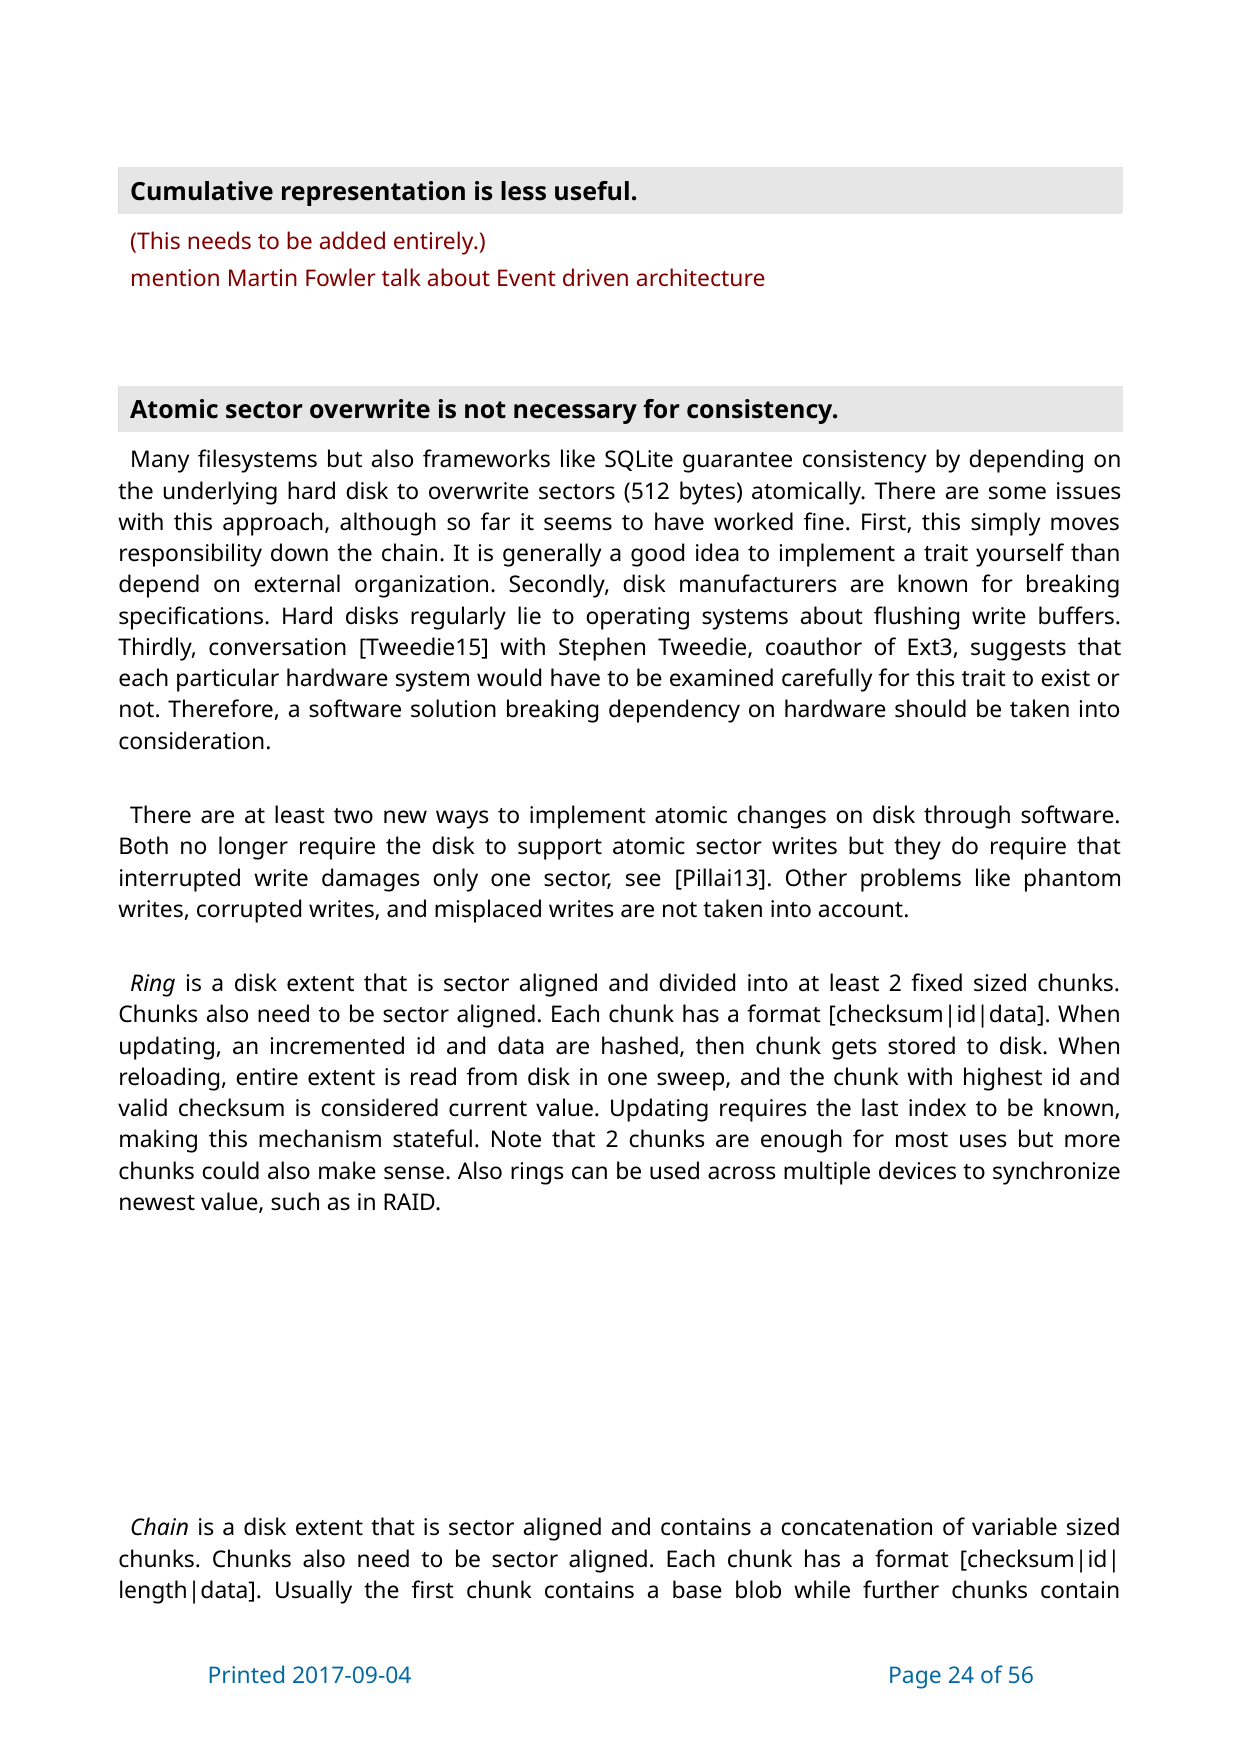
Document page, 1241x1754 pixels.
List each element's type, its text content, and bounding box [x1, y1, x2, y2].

text mention Martin Fowler talk about Event driven architecture [118, 262, 1122, 293]
text Chain is a disk extent that is sector aligned and contains a concatenation of variable sized chunks. Chunks also need to be sector aligned. Each chunk has a format [checksum|id|length|data]. Usually the first chunk contains a base blob while further chunks contain [118, 1511, 1122, 1605]
subtitle Atomic sector overwrite is not necessary for consistency. [119, 387, 1122, 431]
text Ring is a disk extent that is sector aligned and divided into at least 2 fixed sized chunks. Chunks also need to be sector aligned. Each chunk has a format [checksum|id|data]. When updating, an incremented id and data are hashed, then chunk gets stored to disk. When reloading, entire extent is read from disk in one sweep, and the chunk with highest id and valid checksum is considered current value. Updating requires the last index to be known, making this mechanism stateful. Note that 2 chunks are enough for most uses but more chunks could also make sense. Also rings can be used across multiple devices to synchronize newest value, such as in RAID. [118, 967, 1122, 1217]
text Many filesystems but also frameworks like SQLite guarantee consistency by depending on the underlying hard disk to overwrite sectors (512 bytes) atomically. There are some issues with this approach, although so far it seems to have worked fine. First, this simply moves responsibility down the chain. It is generally a good idea to implement a trait yourself than depend on external organization. Secondly, disk manufacturers are known for breaking specifications. Hard disks regularly lie to operating systems about flushing write buffers. Thirdly, conversation [Tweedie15] with Stephen Tweedie, coauthor of Ext3, suggests that each particular hardware system would have to be examined carefully for this trait to exist or not. Therefore, a software solution breaking dependency on hardware should be taken into consideration. [118, 443, 1122, 756]
text (This needs to be added entirely.) [118, 225, 1122, 256]
text There are at least two new ways to implement atomic changes on disk through software. Both no longer require the disk to support atomic sector writes but they do require that interrupted write damages only one sector, see [Pillai13]. Other problems like phantom writes, corrupted writes, and misplaced writes are not taken into account. [118, 799, 1122, 924]
subtitle Cumulative representation is less useful. [119, 168, 1122, 213]
